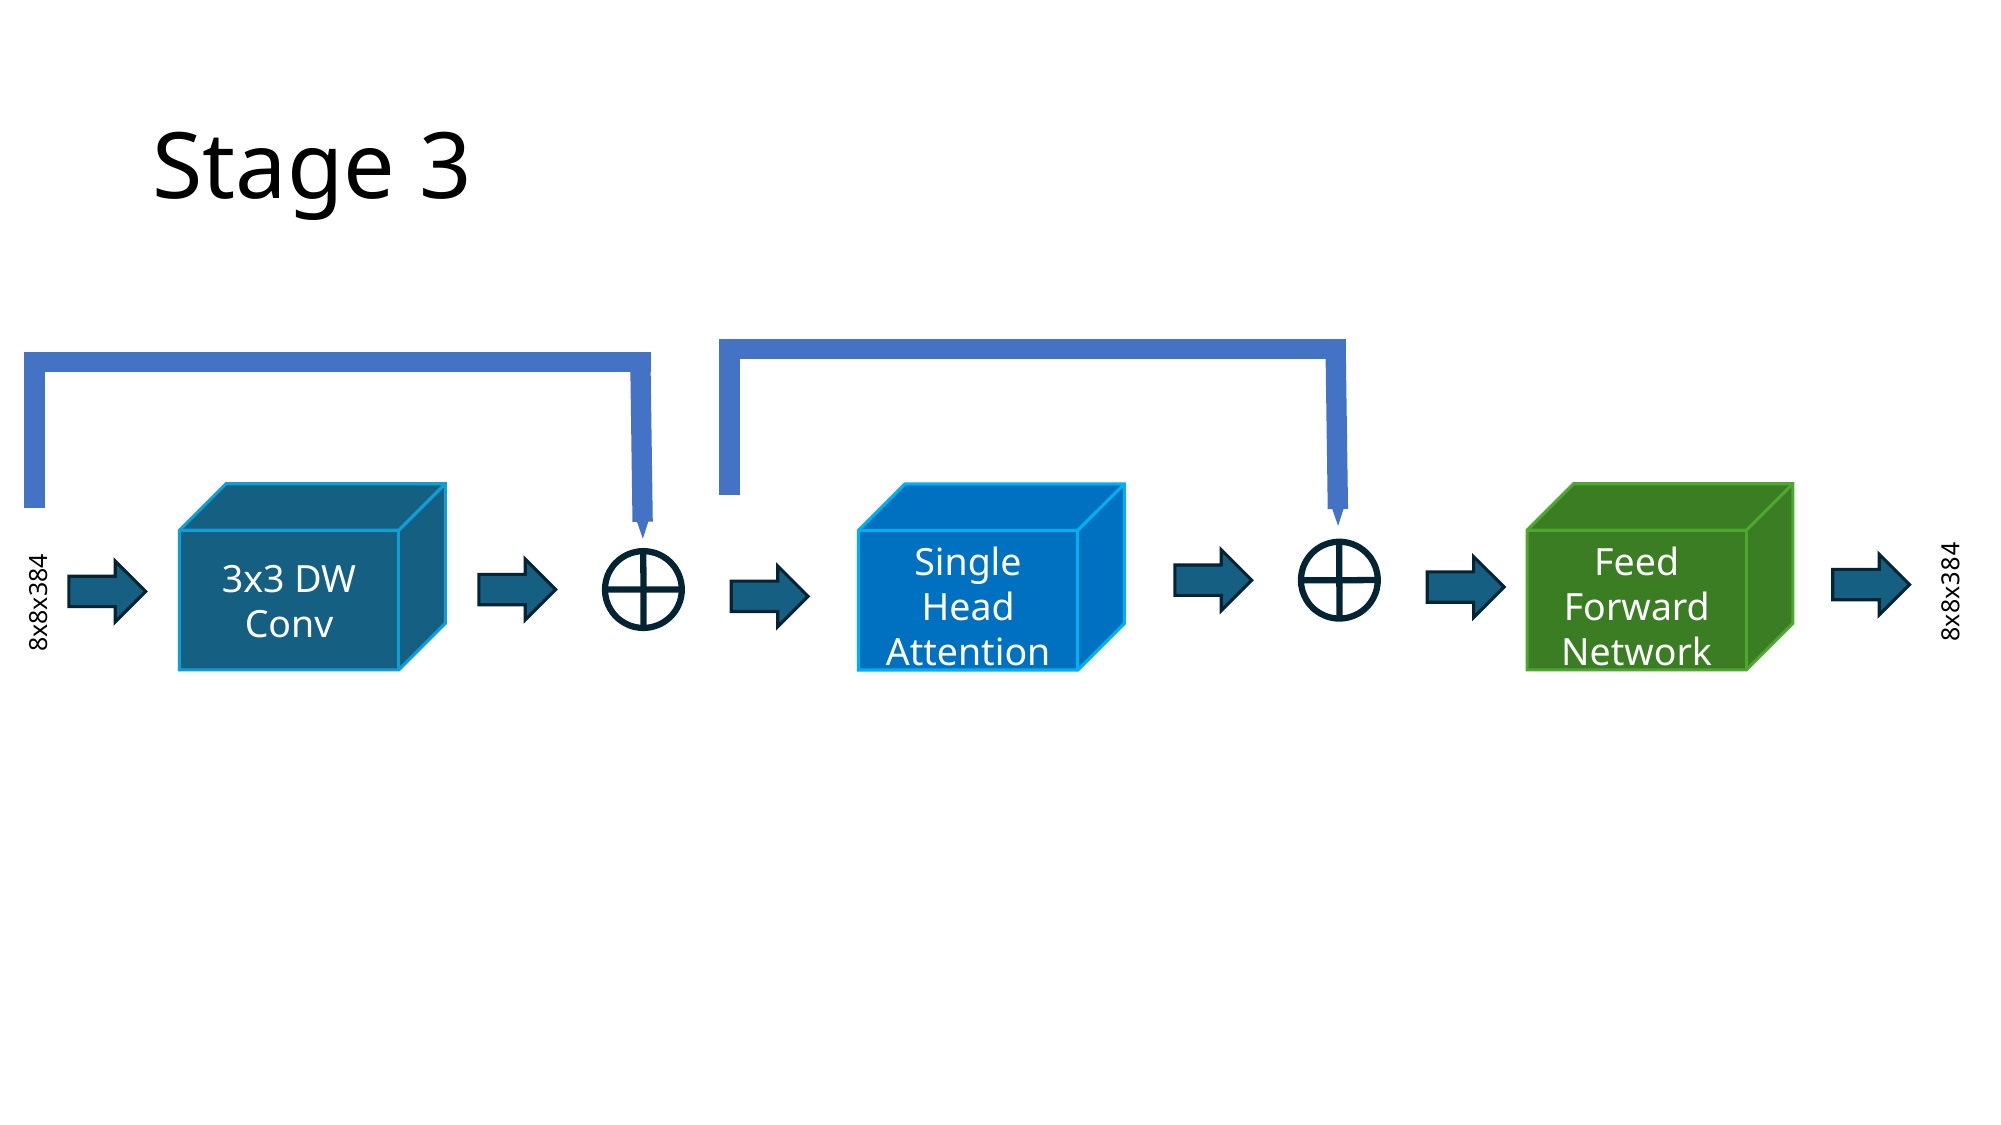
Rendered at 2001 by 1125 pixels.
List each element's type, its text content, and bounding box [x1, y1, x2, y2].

text_box [68, 561, 146, 622]
text_box [1832, 554, 1910, 616]
text_box [1174, 549, 1252, 611]
text_box [731, 565, 809, 627]
text_box [478, 559, 556, 620]
text_box 8x8x384 [14, 486, 60, 667]
text_box [1427, 556, 1505, 618]
title Stage 3 [137, 59, 1863, 278]
text_box 8x8x384 [1926, 475, 1973, 657]
text_box Feed Forward Network [1527, 483, 1793, 670]
text_box 3x3 DW Conv [179, 483, 446, 670]
text_box Single Head Attention [858, 483, 1125, 670]
